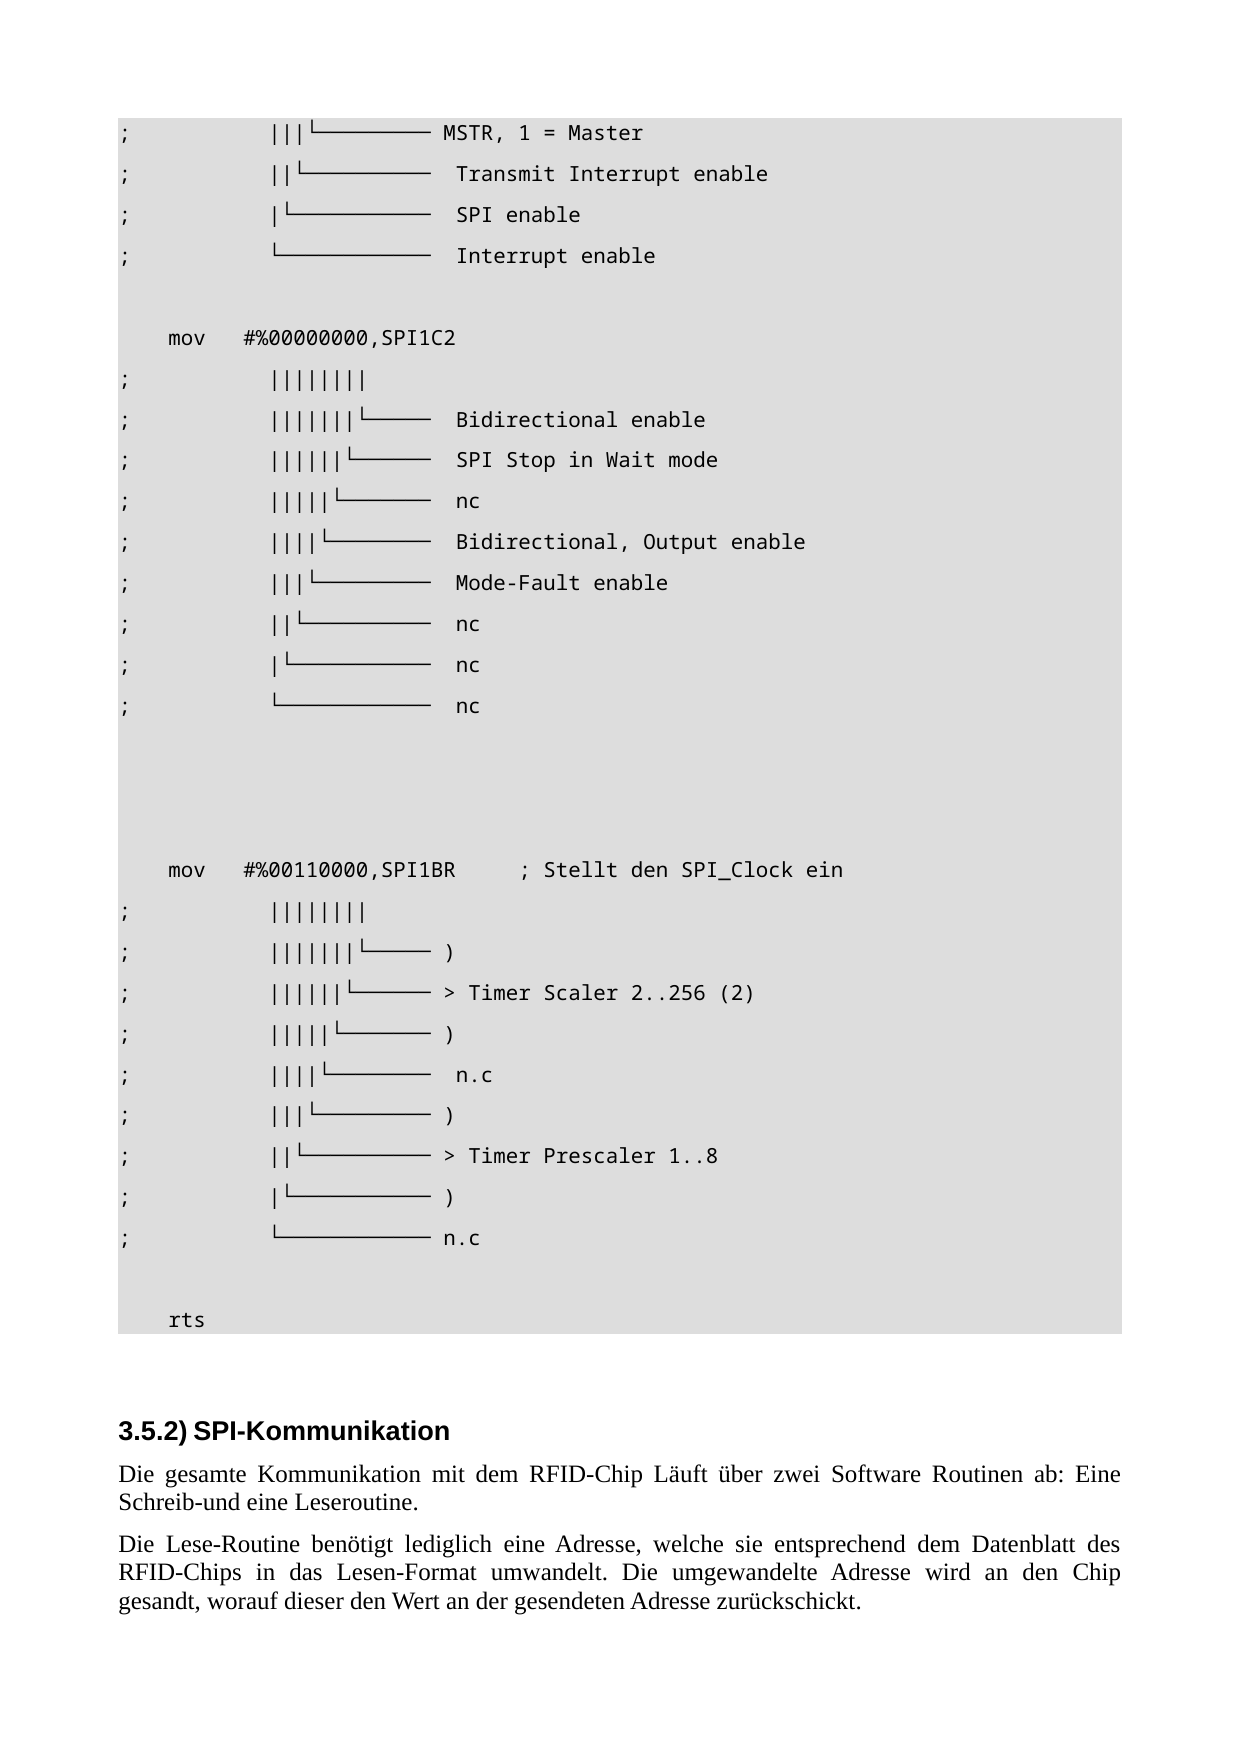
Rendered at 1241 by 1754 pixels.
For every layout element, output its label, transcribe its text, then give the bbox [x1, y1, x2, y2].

text ; |||||└─────── nc [118, 487, 1122, 515]
text ; |||||└─────── ) [118, 1019, 1122, 1047]
text ; |||||||| [118, 896, 1122, 924]
text ; |||└───────── Mode-Fault enable [118, 568, 1122, 597]
text ; ||└────────── nc [118, 609, 1122, 638]
text ; ||||||└────── SPI Stop in Wait mode [118, 446, 1122, 474]
text ; |||└───────── ) [118, 1101, 1122, 1129]
text ; |└─────────── nc [118, 650, 1122, 679]
text ; |||||||| [118, 364, 1122, 392]
text mov #%00000000,SPI1C2 [118, 323, 1122, 351]
text Die gesamte Kommunikation mit dem RFID-Chip Läuft über zwei Software Routinen ab: Eine Schreib-und eine Leseroutine. [118, 1459, 1122, 1516]
text rts [118, 1305, 1122, 1334]
text ; ||└────────── > Timer Prescaler 1..8 [118, 1142, 1122, 1170]
subtitle SPI-Kommunikation [118, 1415, 1122, 1446]
text ; |||||||└───── Bidirectional enable [118, 405, 1122, 433]
text ; └──────────── Interrupt enable [118, 241, 1122, 269]
text ; ||└────────── Transmit Interrupt enable [118, 159, 1122, 187]
text ; └──────────── n.c [118, 1223, 1122, 1252]
text mov #%00110000,SPI1BR ; Stellt den SPI_Clock ein [118, 855, 1122, 883]
text ; ||||└──────── n.c [118, 1060, 1122, 1088]
text Die Lese-Routine benötigt lediglich eine Adresse, welche sie entsprechend dem Datenblatt des RFID-Chips in das Lesen-Format umwandelt. Die umgewandelte Adresse wird an den Chip gesandt, worauf dieser den Wert an der gesendeten Adresse zurückschickt. [118, 1529, 1122, 1615]
text ; ||||||└────── > Timer Scaler 2..256 (2) [118, 978, 1122, 1006]
text ; |└─────────── ) [118, 1182, 1122, 1211]
text ; |||||||└───── ) [118, 937, 1122, 965]
text ; |||└───────── MSTR, 1 = Master [118, 118, 1122, 147]
text ; ||||└──────── Bidirectional, Output enable [118, 527, 1122, 556]
text ; |└─────────── SPI enable [118, 200, 1122, 228]
text ; └──────────── nc [118, 691, 1122, 720]
